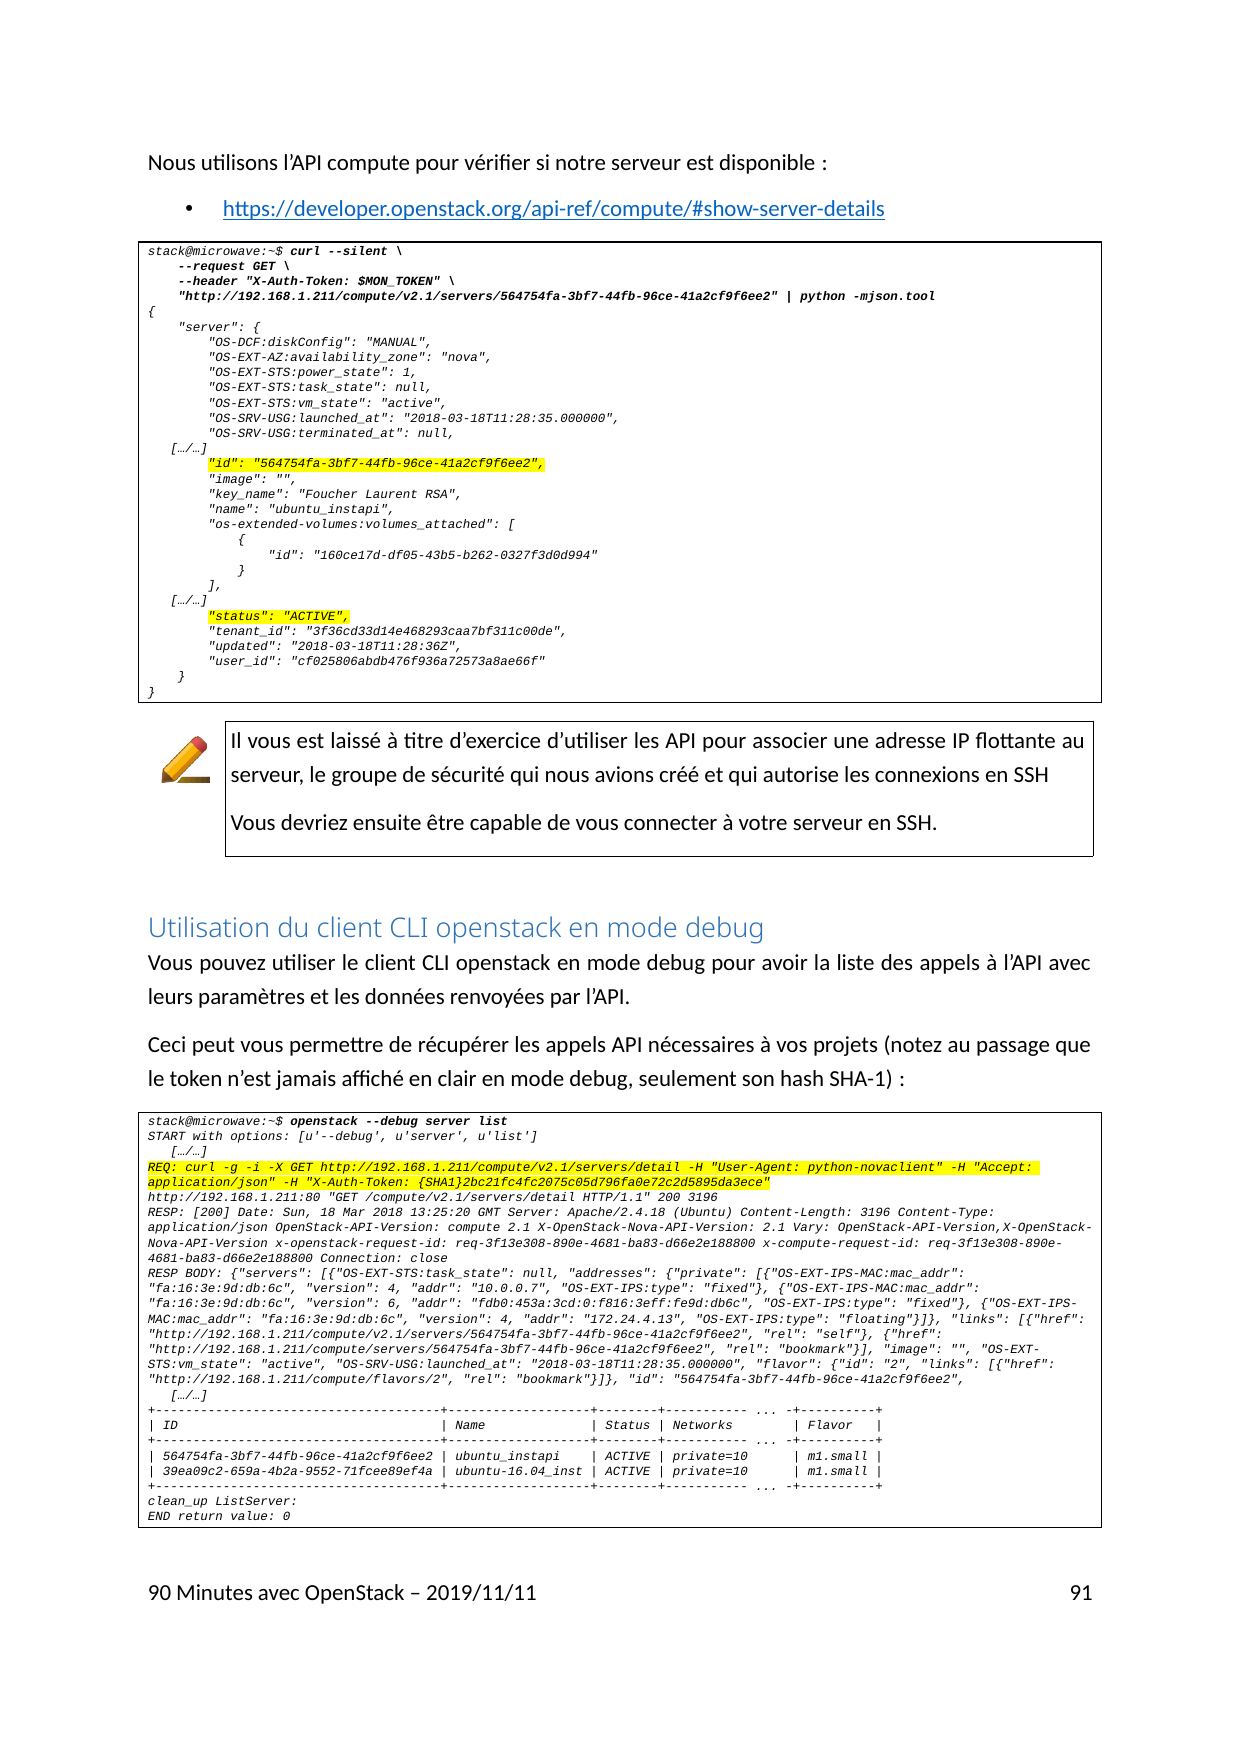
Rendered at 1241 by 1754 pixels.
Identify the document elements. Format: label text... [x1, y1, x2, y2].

text +--------------------------------------+-------------------+--------+----------- ... -+----------+ [139, 1431, 1101, 1446]
text +--------------------------------------+-------------------+--------+----------- ... -+----------+ [139, 1401, 1101, 1416]
text "server": { [139, 317, 1101, 333]
picture [153, 726, 219, 792]
text } [139, 682, 1101, 702]
text "OS-EXT-AZ:availability_zone": "nova", [139, 348, 1101, 363]
text | 564754fa-3bf7-44fb-96ce-41a2cf9f6ee2 | ubuntu_instapi | ACTIVE | private=10 | m1.small | [139, 1446, 1101, 1462]
text "name": "ubuntu_instapi", [139, 500, 1101, 515]
text stack@microwave:~$ openstack --debug server list [139, 1113, 1101, 1127]
table_header Il vous est laissé à titre d’exercice d’utiliser les API pour associer une adresse IP flottante au serveur, le groupe de sécurité qui nous avions créé et qui autorise les connexions en SSH Vous devriez ensuite être capable de vous connecter à votre serveur en SSH. [226, 722, 1093, 856]
text "status": "ACTIVE", [139, 606, 1101, 622]
text "http://192.168.1.211/compute/v2.1/servers/564754fa-3bf7-44fb-96ce-41a2cf9f6ee2" | python -mjson.tool [139, 287, 1101, 302]
text "updated": "2018-03-18T11:28:36Z", [139, 637, 1101, 652]
text "OS-EXT-STS:vm_state": "active", [139, 393, 1101, 409]
text stack@microwave:~$ curl --silent \ [139, 243, 1101, 257]
text Vous pouvez utiliser le client CLI openstack en mode debug pour avoir la liste des appels à l’API avec leurs paramètres et les données renvoyées par l’API. [148, 948, 1093, 1010]
text "OS-EXT-STS:power_state": 1, [139, 363, 1101, 378]
text "user_id": "cf025806abdb476f936a72573a8ae66f" [139, 652, 1101, 667]
text { [139, 530, 1101, 546]
text […/…] [139, 439, 1101, 454]
list https://developer.openstack.org/api-ref/compute/#show-server-details [185, 194, 1093, 222]
text "id": "160ce17d-df05-43b5-b262-0327f3d0d994" [139, 546, 1101, 561]
text "OS-EXT-STS:task_state": null, [139, 378, 1101, 393]
text Ceci peut vous permettre de récupérer les appels API nécessaires à vos projets (notez au passage que le token n’est jamais affiché en clair en mode debug, seulement son hash SHA-1) : [148, 1030, 1093, 1092]
text { [139, 302, 1101, 317]
text Nous utilisons l’API compute pour vérifier si notre serveur est disponible : [148, 148, 1093, 176]
subtitle Utilisation du client CLI openstack en mode debug [148, 909, 1093, 946]
text […/…] [139, 1142, 1101, 1157]
text --request GET \ [139, 257, 1101, 272]
text clean_up ListServer: [139, 1492, 1101, 1507]
table_header [148, 721, 224, 856]
text REQ: curl -g -i -X GET http://192.168.1.211/compute/v2.1/servers/detail -H "User-Agent: python-novaclient" -H "Accept: application/json" -H "X-Auth-Token: {SHA1}2bc21fc4fc2075c05d796fa0e72c2d5895da3ece" [139, 1157, 1101, 1188]
text --header "X-Auth-Token: $MON_TOKEN" \ [139, 272, 1101, 287]
text | 39ea09c2-659a-4b2a-9552-71fcee89ef4a | ubuntu-16.04_inst | ACTIVE | private=10 | m1.small | [139, 1462, 1101, 1477]
text "OS-SRV-USG:terminated_at": null, [139, 424, 1101, 439]
text […/…] [139, 591, 1101, 606]
text "os-extended-volumes:volumes_attached": [ [139, 515, 1101, 530]
text } [139, 561, 1101, 576]
text "OS-DCF:diskConfig": "MANUAL", [139, 333, 1101, 348]
text } [139, 667, 1101, 682]
text RESP BODY: {"servers": [{"OS-EXT-STS:task_state": null, "addresses": {"private": [{"OS-EXT-IPS-MAC:mac_addr": "fa:16:3e:9d:db:6c", "version": 4, "addr": "10.0.0.7", "OS-EXT-IPS:type": "fixed"}, {"OS-EXT-IPS-MAC:mac_addr": "fa:16:3e:9d:db:6c", "version": 6, "addr": "fdb0:453a:3cd:0:f816:3eff:fe9d:db6c", "OS-EXT-IPS:type": "fixed"}, {"OS-EXT-IPS-MAC:mac_addr": "fa:16:3e:9d:db:6c", "version": 4, "addr": "172.24.4.13", "OS-EXT-IPS:type": "floating"}]}, "links": [{"href": "http://192.168.1.211/compute/v2.1/servers/564754fa-3bf7-44fb-96ce-41a2cf9f6ee2", "rel": "self"}, {"href": "http://192.168.1.211/compute/servers/564754fa-3bf7-44fb-96ce-41a2cf9f6ee2", "rel": "bookmark"}], "image": "", "OS-EXT-STS:vm_state": "active", "OS-SRV-USG:launched_at": "2018-03-18T11:28:35.000000", "flavor": {"id": "2", "links": [{"href": "http://192.168.1.211/compute/flavors/2", "rel": "bookmark"}]}, "id": "564754fa-3bf7-44fb-96ce-41a2cf9f6ee2", [139, 1264, 1101, 1386]
text ], [139, 576, 1101, 591]
text http://192.168.1.211:80 "GET /compute/v2.1/servers/detail HTTP/1.1" 200 3196 [139, 1188, 1101, 1203]
text START with options: [u'--debug', u'server', u'list'] [139, 1127, 1101, 1142]
text RESP: [200] Date: Sun, 18 Mar 2018 13:25:20 GMT Server: Apache/2.4.18 (Ubuntu) Content-Length: 3196 Content-Type: application/json OpenStack-API-Version: compute 2.1 X-OpenStack-Nova-API-Version: 2.1 Vary: OpenStack-API-Version,X-OpenStack-Nova-API-Version x-openstack-request-id: req-3f13e308-890e-4681-ba83-d66e2e188800 x-compute-request-id: req-3f13e308-890e-4681-ba83-d66e2e188800 Connection: close [139, 1203, 1101, 1264]
text […/…] [139, 1386, 1101, 1401]
text | ID | Name | Status | Networks | Flavor | [139, 1416, 1101, 1431]
text "tenant_id": "3f36cd33d14e468293caa7bf311c00de", [139, 622, 1101, 637]
text "image": "", [139, 469, 1101, 485]
text "key_name": "Foucher Laurent RSA", [139, 485, 1101, 500]
text "id": "564754fa-3bf7-44fb-96ce-41a2cf9f6ee2", [139, 454, 1101, 469]
text "OS-SRV-USG:launched_at": "2018-03-18T11:28:35.000000", [139, 409, 1101, 424]
text +--------------------------------------+-------------------+--------+----------- ... -+----------+ [139, 1477, 1101, 1492]
text END return value: 0 [139, 1507, 1101, 1527]
